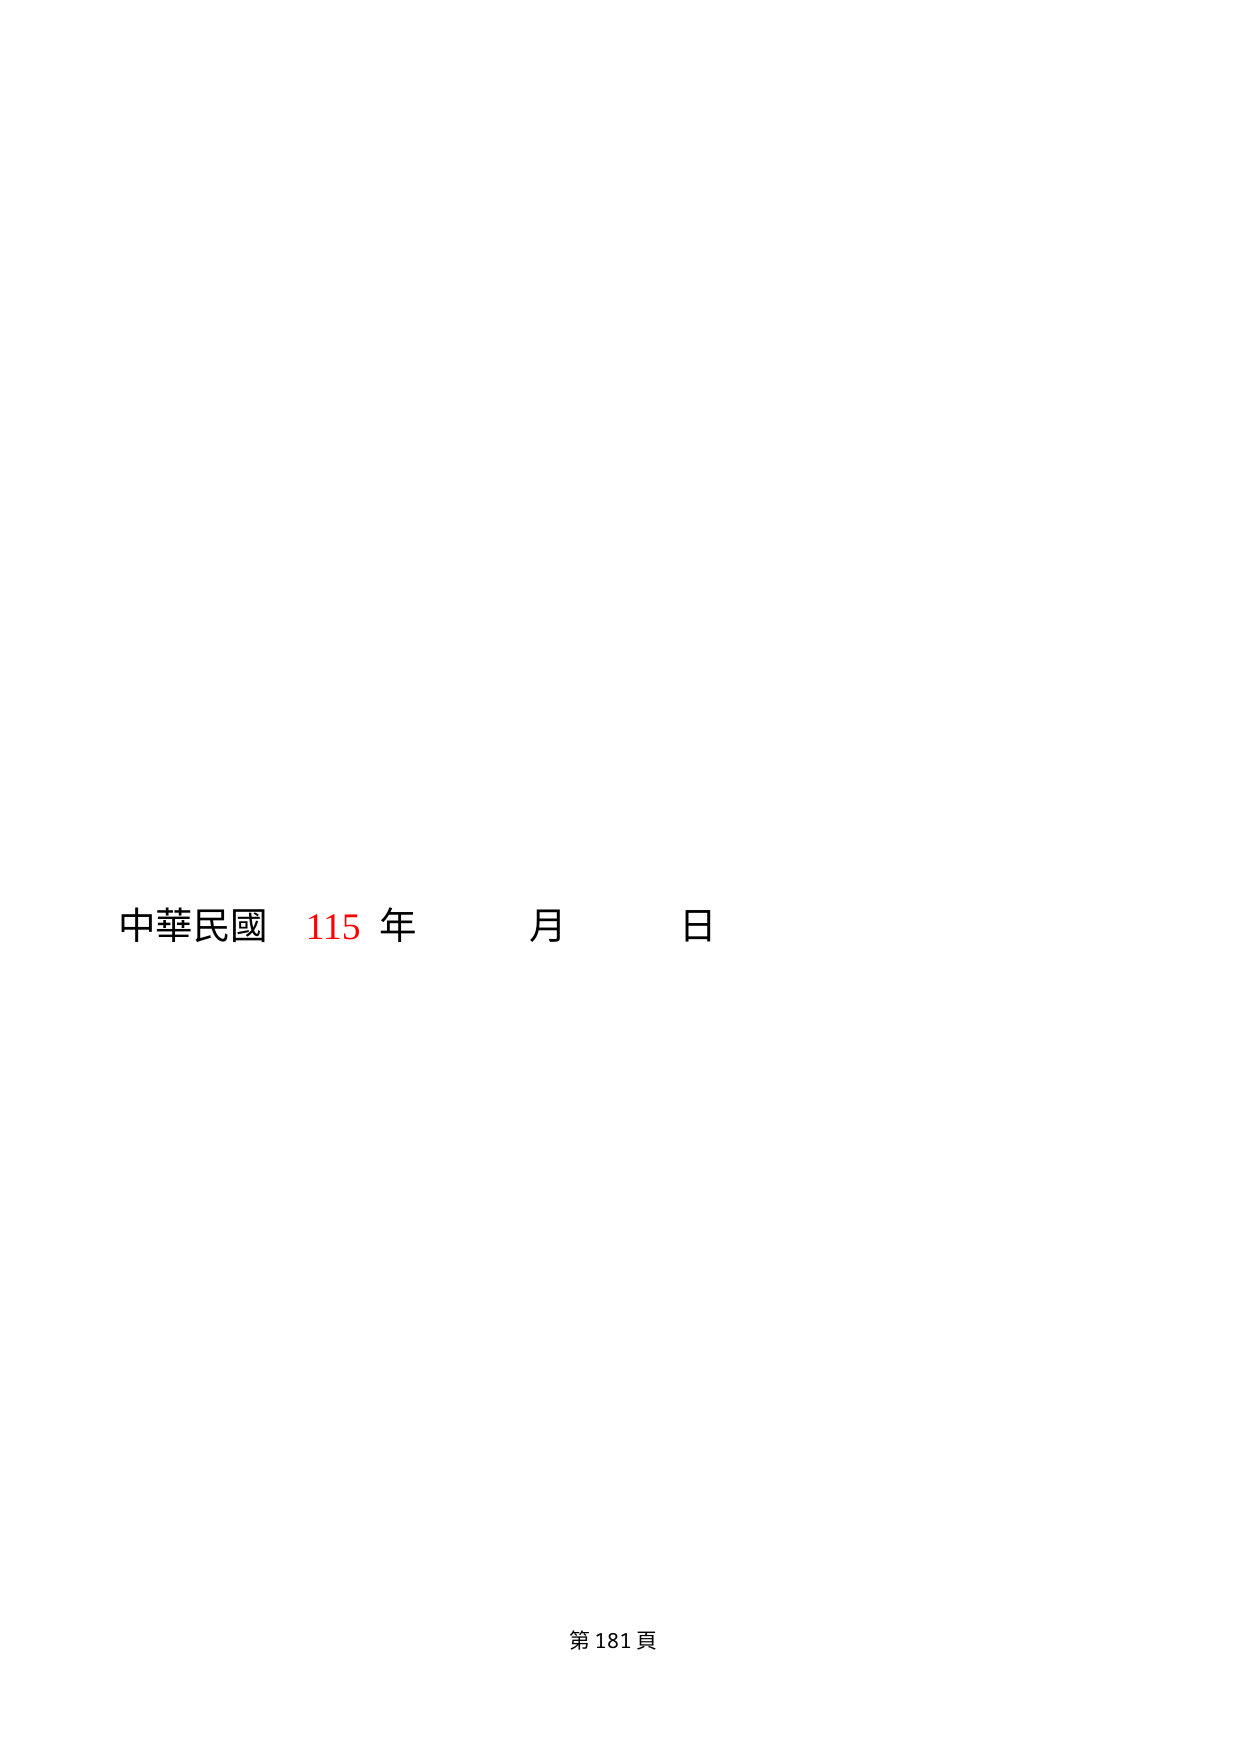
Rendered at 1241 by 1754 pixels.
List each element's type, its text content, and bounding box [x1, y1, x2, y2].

text 中華民國 115 年 月 日 [118, 881, 1107, 943]
